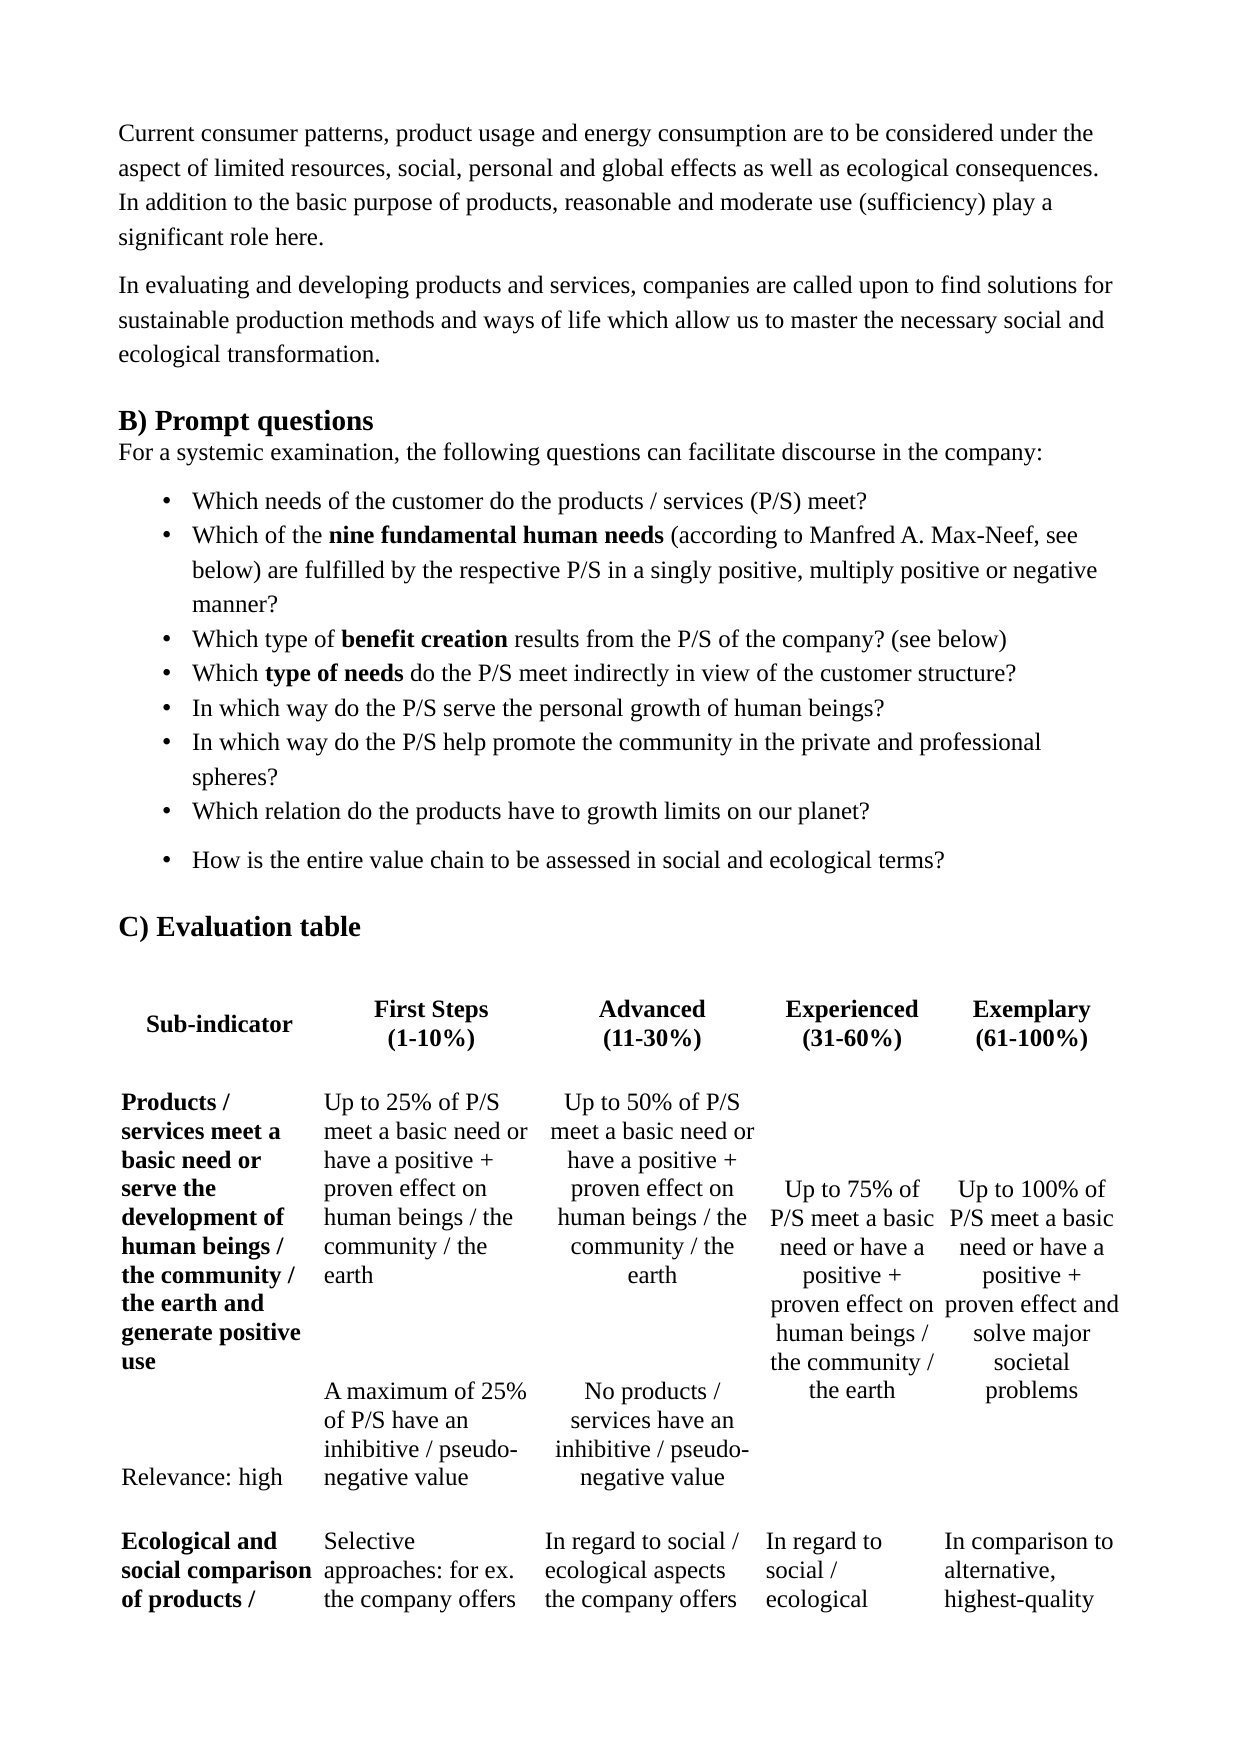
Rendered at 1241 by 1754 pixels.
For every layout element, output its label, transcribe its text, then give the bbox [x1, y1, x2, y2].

table_header First Steps (1-10%) [321, 991, 542, 1084]
table_header Sub-indicator [118, 991, 321, 1084]
table_cell In regard to social / ecological [763, 1524, 941, 1616]
list In which way do the P/S serve the personal growth of human beings? [162, 693, 1122, 721]
table_cell Up to 75% of P/S meet a basic need or have a positive + proven effect on human beings / the community / the earth [763, 1084, 941, 1523]
table_header Experienced (31-60%) [763, 991, 941, 1084]
text In evaluating and developing products and services, companies are called upon to find solutions for sustainable production methods and ways of life which allow us to master the necessary social and ecological transformation. [118, 271, 1122, 368]
list Which relation do the products have to growth limits on our planet? [162, 796, 1122, 825]
subtitle B) Prompt questions [118, 403, 1122, 437]
table_cell Up to 100% of P/S meet a basic need or have a positive + proven effect and solve major societal problems [941, 1084, 1122, 1523]
table_cell Ecological and social comparison of products / [118, 1524, 321, 1616]
list In which way do the P/S help promote the community in the private and professional spheres? [162, 727, 1122, 790]
list How is the entire value chain to be assessed in social and ecological terms? [162, 845, 1122, 874]
text Current consumer patterns, product usage and energy consumption are to be considered under the aspect of limited resources, social, personal and global effects as well as ecological consequences. In addition to the basic purpose of products, reasonable and moderate use (sufficiency) play a significant role here. [118, 118, 1122, 250]
list Which of the nine fundamental human needs (according to Manfred A. Max-Neef, see below) are fulfilled by the respective P/S in a singly positive, multiply positive or negative manner? [162, 520, 1122, 618]
table_header Advanced (11-30%) [542, 991, 763, 1084]
list Which needs of the customer do the products / services (P/S) meet? [162, 486, 1122, 514]
table_cell Up to 50% of P/S meet a basic need or have a positive + proven effect on human beings / the community / the earth No products / services have an inhibitive / pseudo-negative value [542, 1084, 763, 1523]
table_cell In comparison to alternative, highest-quality [941, 1524, 1122, 1616]
text For a systemic examination, the following questions can facilitate discourse in the company: [118, 437, 1122, 466]
table_cell Products / services meet a basic need or serve the development of human beings / the community / the earth and generate positive use Relevance: high [118, 1084, 321, 1523]
table_header Exemplary (61-100%) [941, 991, 1122, 1084]
table_cell In regard to social / ecological aspects the company offers [542, 1524, 763, 1616]
subtitle C) Evaluation table [118, 909, 1122, 942]
list Which type of needs do the P/S meet indirectly in view of the customer structure? [162, 658, 1122, 687]
table_cell Selective approaches: for ex. the company offers [321, 1524, 542, 1616]
list Which type of benefit creation results from the P/S of the company? (see below) [162, 624, 1122, 652]
table_cell Up to 25% of P/S meet a basic need or have a positive + proven effect on human beings / the community / the earth A maximum of 25% of P/S have an inhibitive / pseudo-negative value [321, 1084, 542, 1523]
